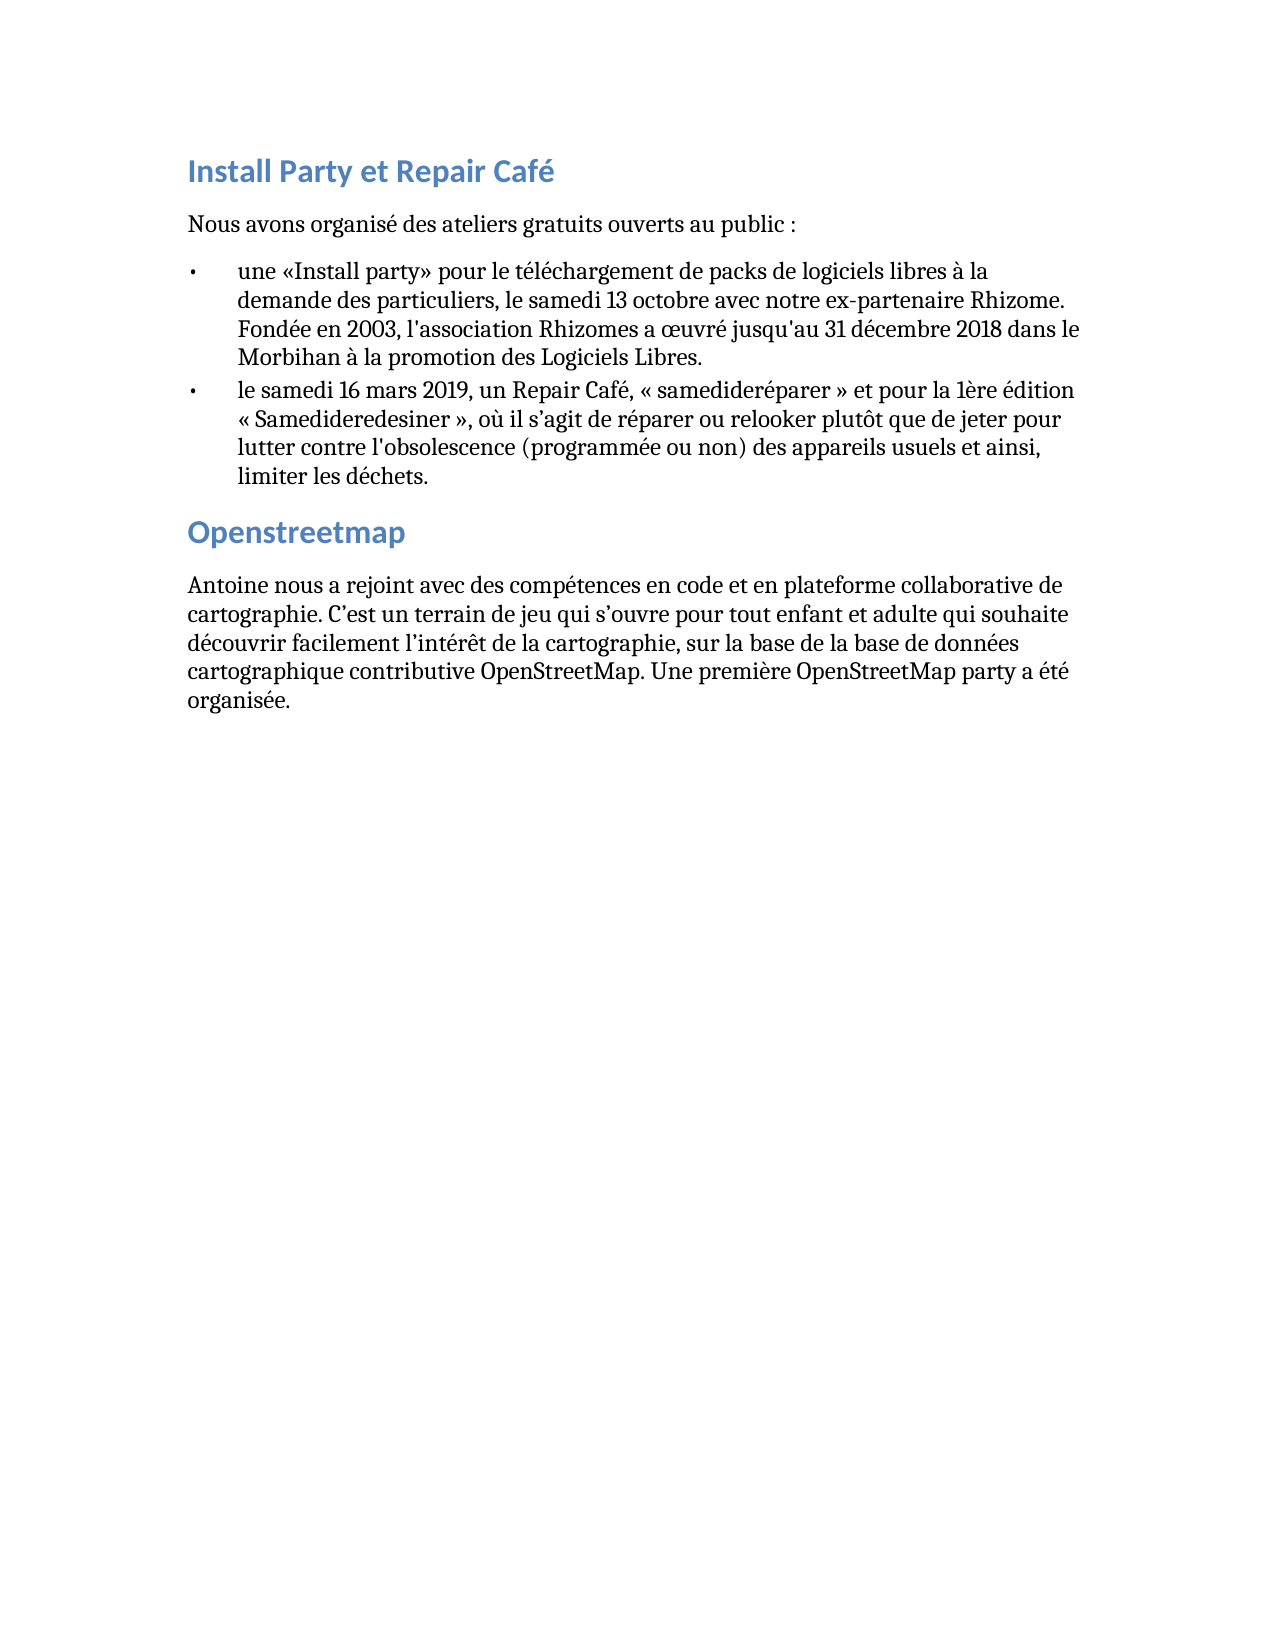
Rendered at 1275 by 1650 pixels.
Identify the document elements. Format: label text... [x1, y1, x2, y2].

subtitle Install Party et Repair Café [187, 150, 1087, 191]
subtitle Openstreetmap [187, 512, 1087, 552]
list le samedi 16 mars 2019, un Repair Café, « samedideréparer » et pour la 1ère édition « Samedideredesiner », où il s’agit de réparer ou relooker plutôt que de jeter pour lutter contre l'obsolescence (programmée ou non) des appareils usuels et ainsi, limiter les déchets. [187, 376, 1087, 491]
list une «Install party» pour le téléchargement de packs de logiciels libres à la demande des particuliers, le samedi 13 octobre avec notre ex-partenaire Rhizome. Fondée en 2003, l'association Rhizomes a œuvré jusqu'au 31 décembre 2018 dans le Morbihan à la promotion des Logiciels Libres. [187, 257, 1087, 372]
text Antoine nous a rejoint avec des compétences en code et en plateforme collaborative de cartographie. C’est un terrain de jeu qui s’ouvre pour tout enfant et adulte qui souhaite découvrir facilement l’intérêt de la cartographie, sur la base de la base de données cartographique contributive OpenStreetMap. Une première OpenStreetMap party a été organisée. [187, 571, 1087, 715]
text Nous avons organisé des ateliers gratuits ouverts au public : [187, 209, 1087, 238]
